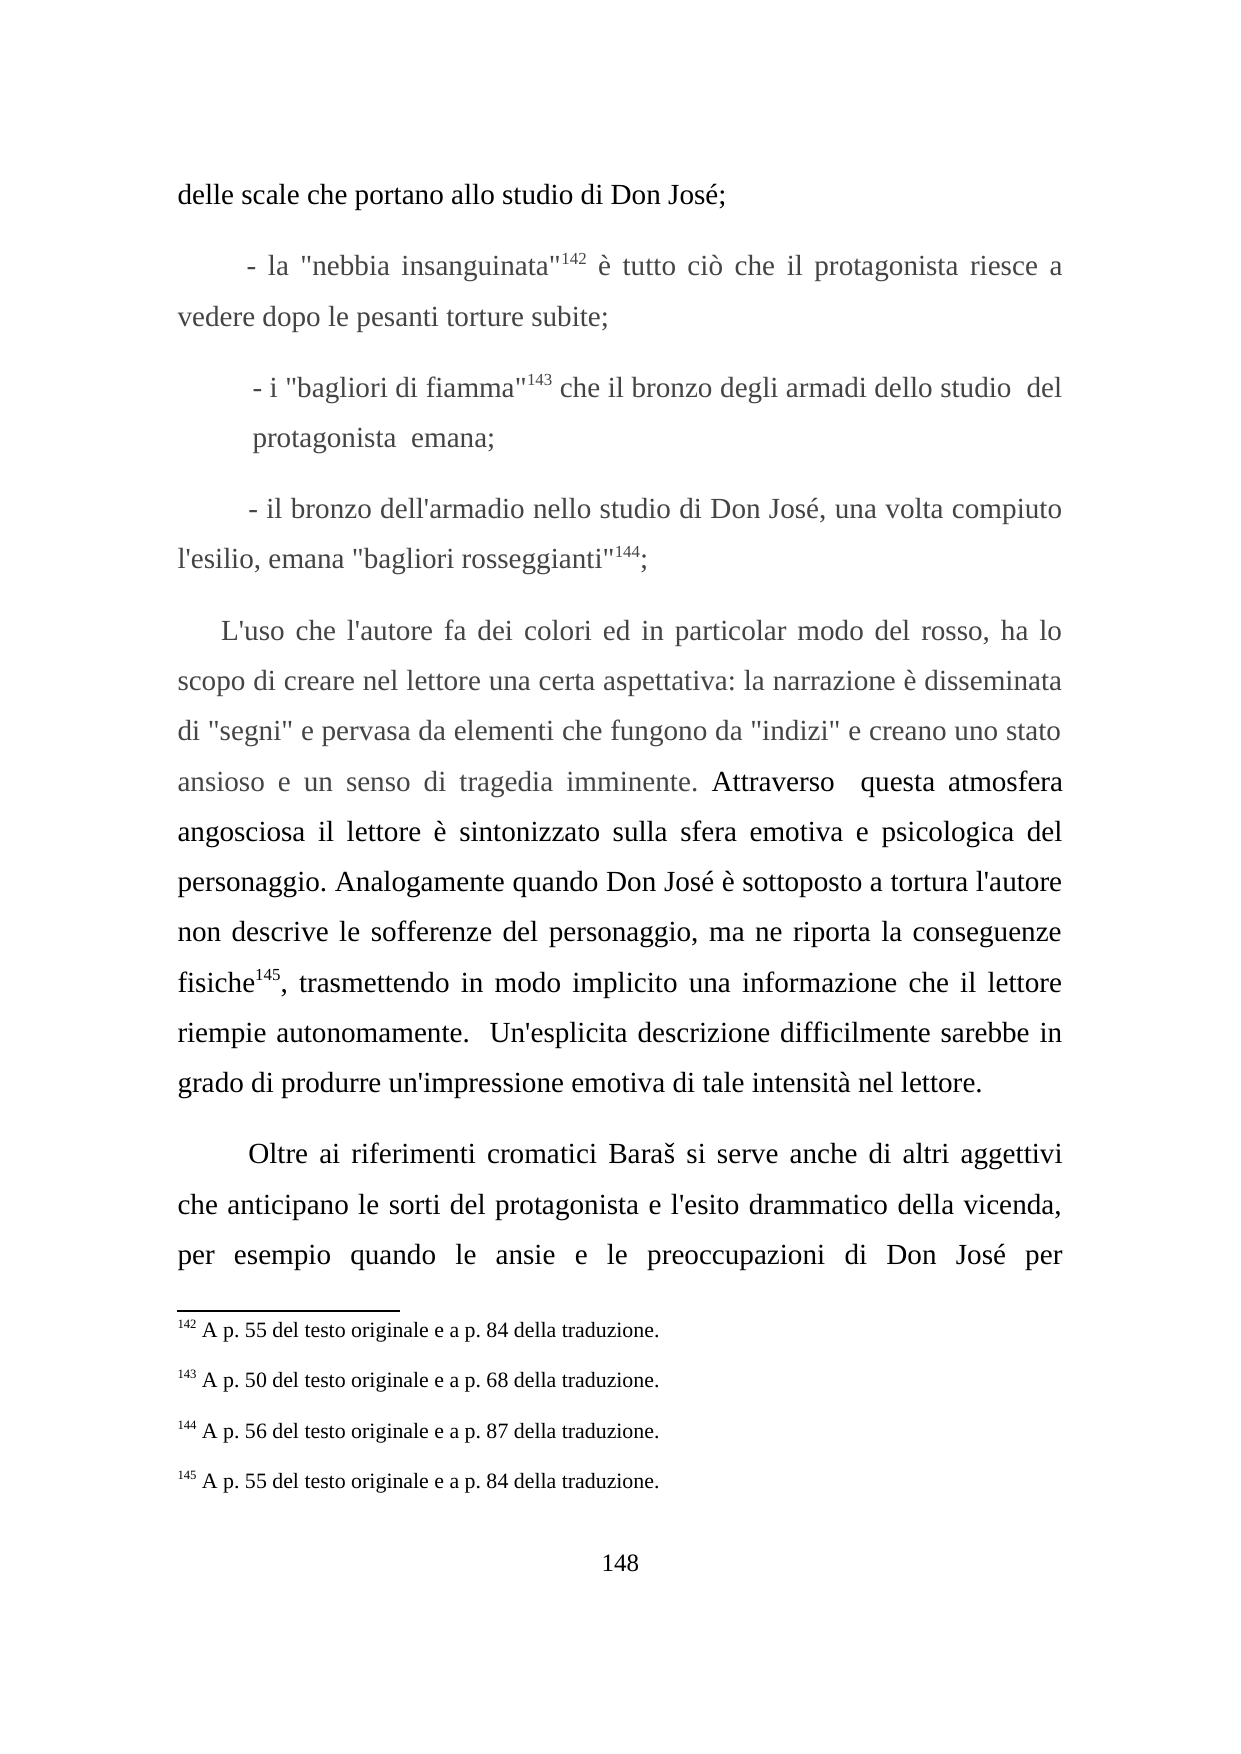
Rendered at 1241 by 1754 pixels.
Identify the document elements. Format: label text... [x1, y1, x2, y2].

list A p. 55 del testo originale e a p. 84 della traduzione. [177, 1317, 1063, 1342]
text delle scale che portano allo studio di Don José; [177, 177, 1063, 211]
text A p. 56 del testo originale e a p. 87 della traduzione. [177, 1418, 1063, 1443]
text L'uso che l'autore fa dei colori ed in particolar modo del rosso, ha lo scopo di creare nel lettore una certa aspettativa: la narrazione è disseminata di "segni" e pervasa da elementi che fungono da "indizi" e creano uno stato ansioso e un senso di tragedia imminente. Attraverso questa atmosfera angosciosa il lettore è sintonizzato sulla sfera emotiva e psicologica del personaggio. Analogamente quando Don José è sottoposto a tortura l'autore non descrive le sofferenze del personaggio, ma ne riporta la conseguenze fisiche, trasmettendo in modo implicito una informazione che il lettore riempie autonomamente. Un'esplicita descrizione difficilmente sarebbe in grado di produrre un'impressione emotiva di tale intensità nel lettore. [177, 613, 1063, 1099]
text A p. 55 del testo originale e a p. 84 della traduzione. [177, 1468, 1063, 1493]
list - la "nebbia insanguinata" è tutto ciò che il protagonista riesce a vedere dopo le pesanti torture subite; [177, 248, 1063, 332]
list - i "bagliori di fiamma" che il bronzo degli armadi dello studio del protagonista emana; [215, 370, 1063, 454]
text - il bronzo dell'armadio nello studio di Don José, una volta compiuto l'esilio, emana "bagliori rosseggianti"; [177, 491, 1063, 575]
list A p. 50 del testo originale e a p. 68 della traduzione. [177, 1367, 1063, 1392]
text Oltre ai riferimenti cromatici Baraš si serve anche di altri aggettivi che anticipano le sorti del protagonista e l'esito drammatico della vicenda, per esempio quando le ansie e le preoccupazioni di Don José per [177, 1137, 1063, 1271]
